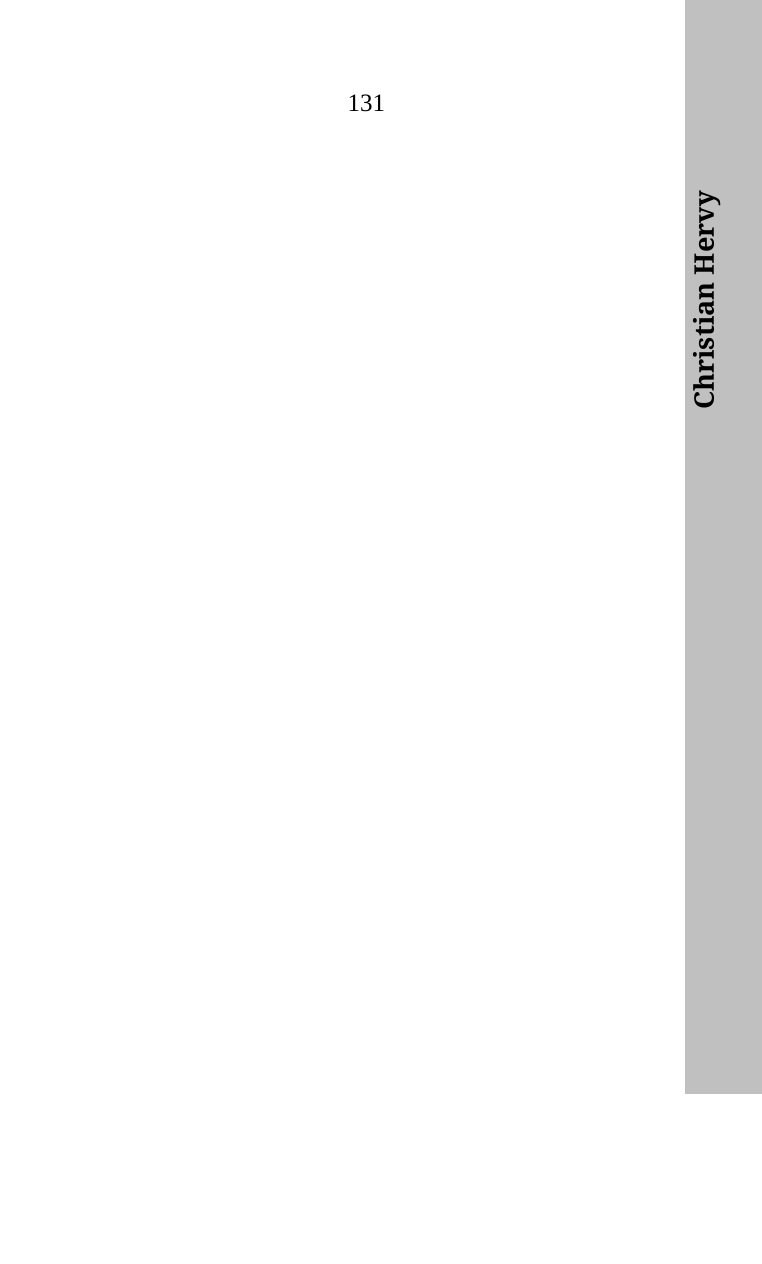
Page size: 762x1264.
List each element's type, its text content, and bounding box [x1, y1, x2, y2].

text Christian Hervy [685, 187, 762, 410]
